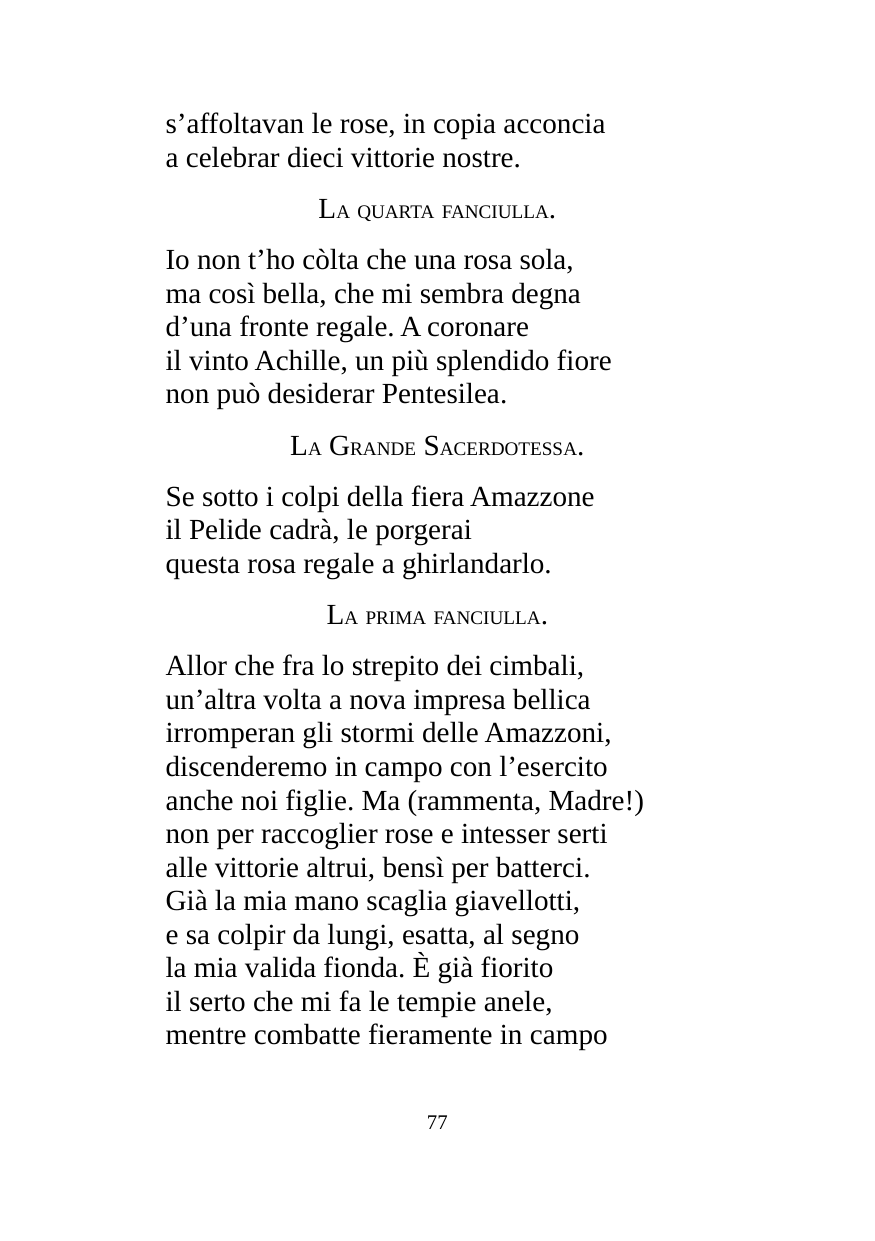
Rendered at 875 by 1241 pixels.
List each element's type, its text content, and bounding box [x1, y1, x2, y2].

text Allor che fra lo strepito dei cimbali, un’altra volta a nova impresa bellica irromperan gli stormi delle Amazzoni, discenderemo in campo con l’esercito anche noi figlie. Ma (rammenta, Madre!) non per raccoglier rose e intesser serti alle vittorie altrui, bensì per batterci. Già la mia mano scaglia giavellotti, e sa colpir da lungi, esatta, al segno la mia valida fionda. È già fiorito il serto che mi fa le tempie anele, mentre combatte fieramente in campo [165, 648, 768, 1051]
text Io non t’ho còlta che una rosa sola, ma così bella, che mi sembra degna d’una fronte regale. A coronare il vinto Achille, un più splendido fiore non può desiderar Pentesilea. [165, 242, 768, 410]
text La quarta fanciulla. [106, 191, 768, 224]
text s’affoltavan le rose, in copia acconcia a celebrar dieci vittorie nostre. [165, 106, 768, 173]
text Se sotto i colpi della fiera Amazzone il Pelide cadrà, le porgerai questa rosa regale a ghirlandarlo. [165, 479, 768, 579]
text La Grande Sacerdotessa. [106, 428, 768, 461]
text La prima fanciulla. [106, 597, 768, 631]
